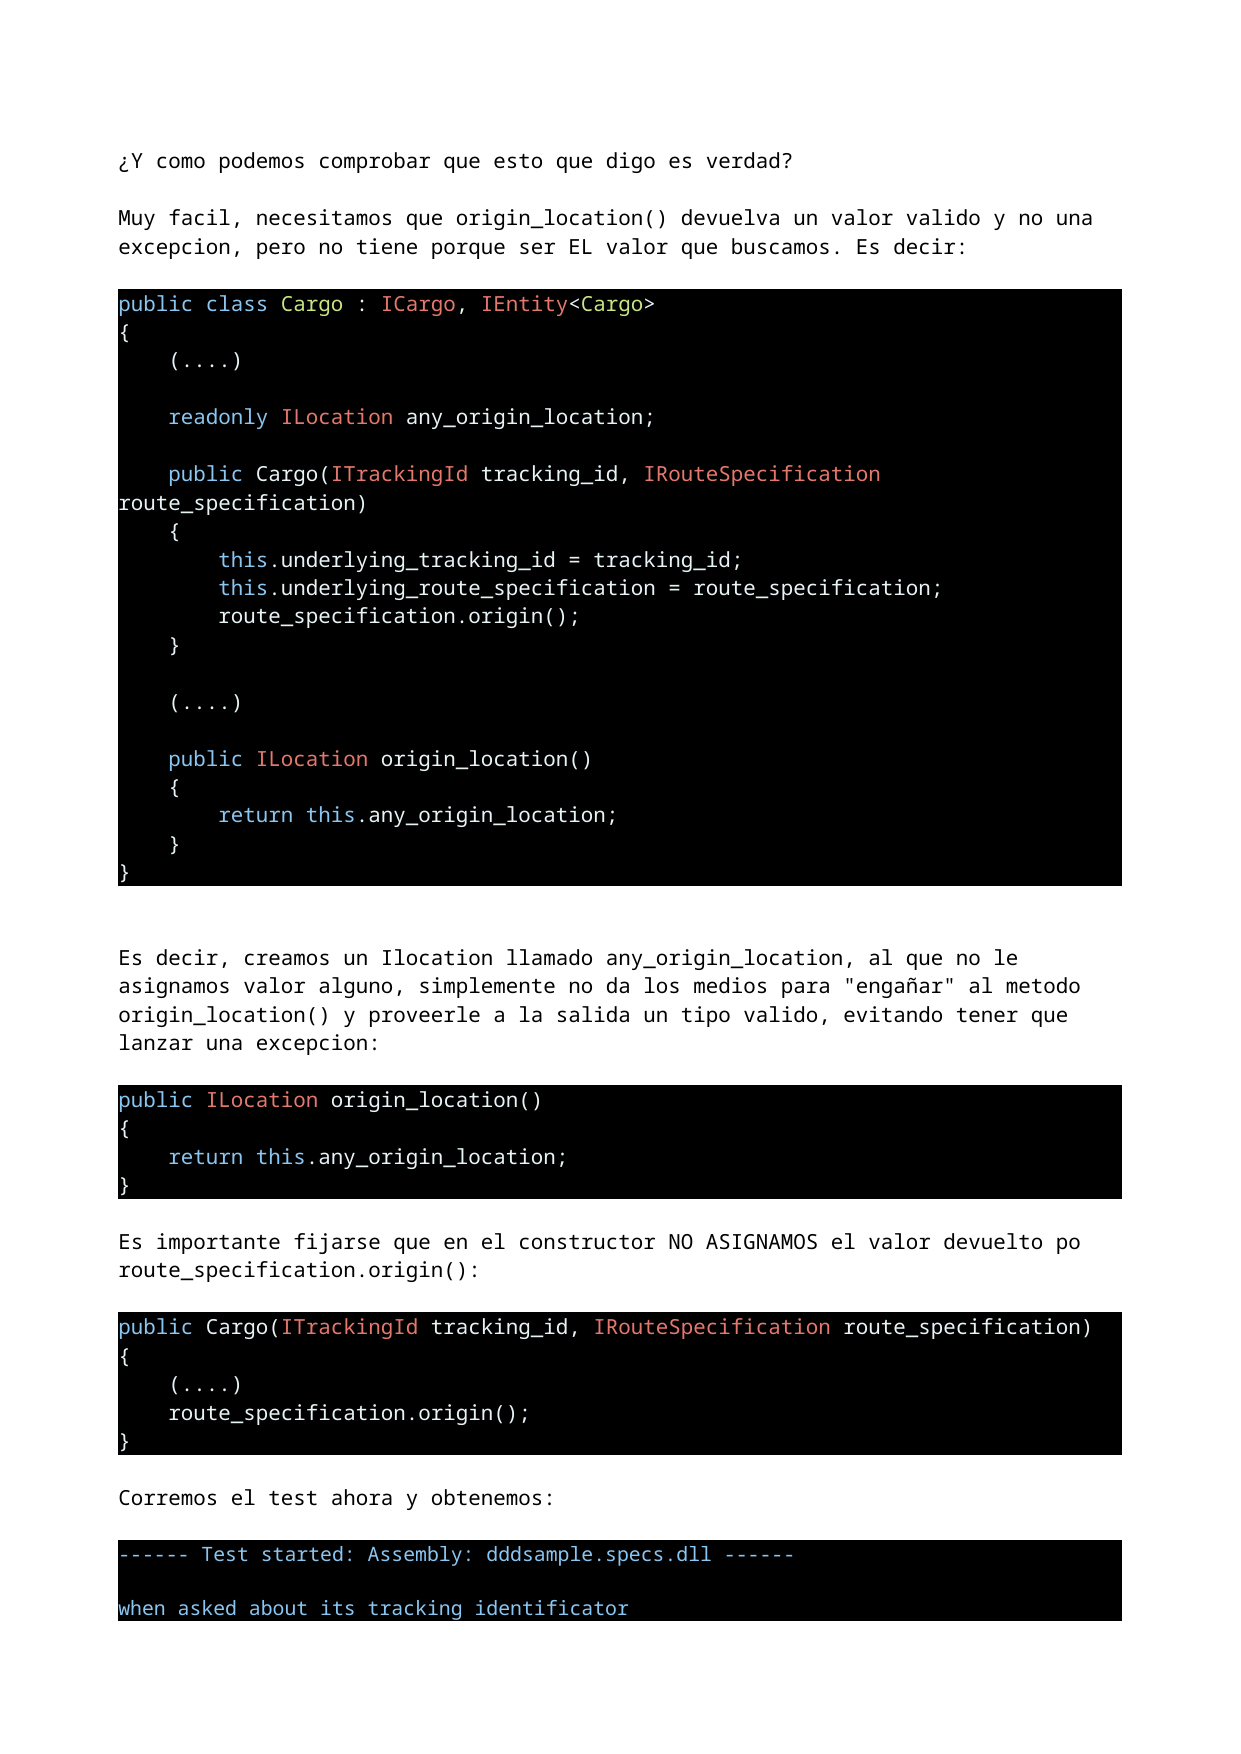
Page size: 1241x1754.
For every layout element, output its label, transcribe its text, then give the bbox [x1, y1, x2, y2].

text } [118, 630, 1122, 658]
text return this.any_origin_location; [118, 801, 1122, 829]
text public class Cargo : ICargo, IEntity<Cargo> [118, 289, 1122, 317]
text Es decir, creamos un Ilocation llamado any_origin_location, al que no le asignamos valor alguno, simplemente no da los medios para "engañar" al metodo origin_location() y proveerle a la salida un tipo valido, evitando tener que lanzar una excepcion: [118, 943, 1122, 1057]
text when asked about its tracking identificator [118, 1594, 1122, 1621]
text route_specification.origin(); [118, 1398, 1122, 1426]
text Corremos el test ahora y obtenemos: [118, 1483, 1122, 1512]
text (....) [118, 687, 1122, 715]
text (....) [118, 1369, 1122, 1398]
text route_specification.origin(); [118, 602, 1122, 630]
text public ILocation origin_location() [118, 1085, 1122, 1113]
text ------ Test started: Assembly: dddsample.specs.dll ------ [118, 1540, 1122, 1567]
text { [118, 772, 1122, 801]
text this.underlying_route_specification = route_specification; [118, 573, 1122, 602]
text public Cargo(ITrackingId tracking_id, IRouteSpecification route_specification) [118, 459, 1122, 516]
text } [118, 857, 1122, 886]
text (....) [118, 346, 1122, 374]
text Es importante fijarse que en el constructor NO ASIGNAMOS el valor devuelto po route_specification.origin(): [118, 1227, 1122, 1284]
text { [118, 317, 1122, 346]
text } [118, 829, 1122, 857]
text { [118, 1341, 1122, 1369]
text { [118, 1113, 1122, 1142]
text return this.any_origin_location; [118, 1142, 1122, 1170]
text this.underlying_tracking_id = tracking_id; [118, 545, 1122, 573]
text } [118, 1170, 1122, 1199]
text } [118, 1426, 1122, 1455]
text Muy facil, necesitamos que origin_location() devuelva un valor valido y no una excepcion, pero no tiene porque ser EL valor que buscamos. Es decir: [118, 203, 1122, 260]
text { [118, 516, 1122, 545]
text public Cargo(ITrackingId tracking_id, IRouteSpecification route_specification) [118, 1312, 1122, 1341]
text public ILocation origin_location() [118, 744, 1122, 772]
text ¿Y como podemos comprobar que esto que digo es verdad? [118, 147, 1122, 175]
text readonly ILocation any_origin_location; [118, 402, 1122, 431]
